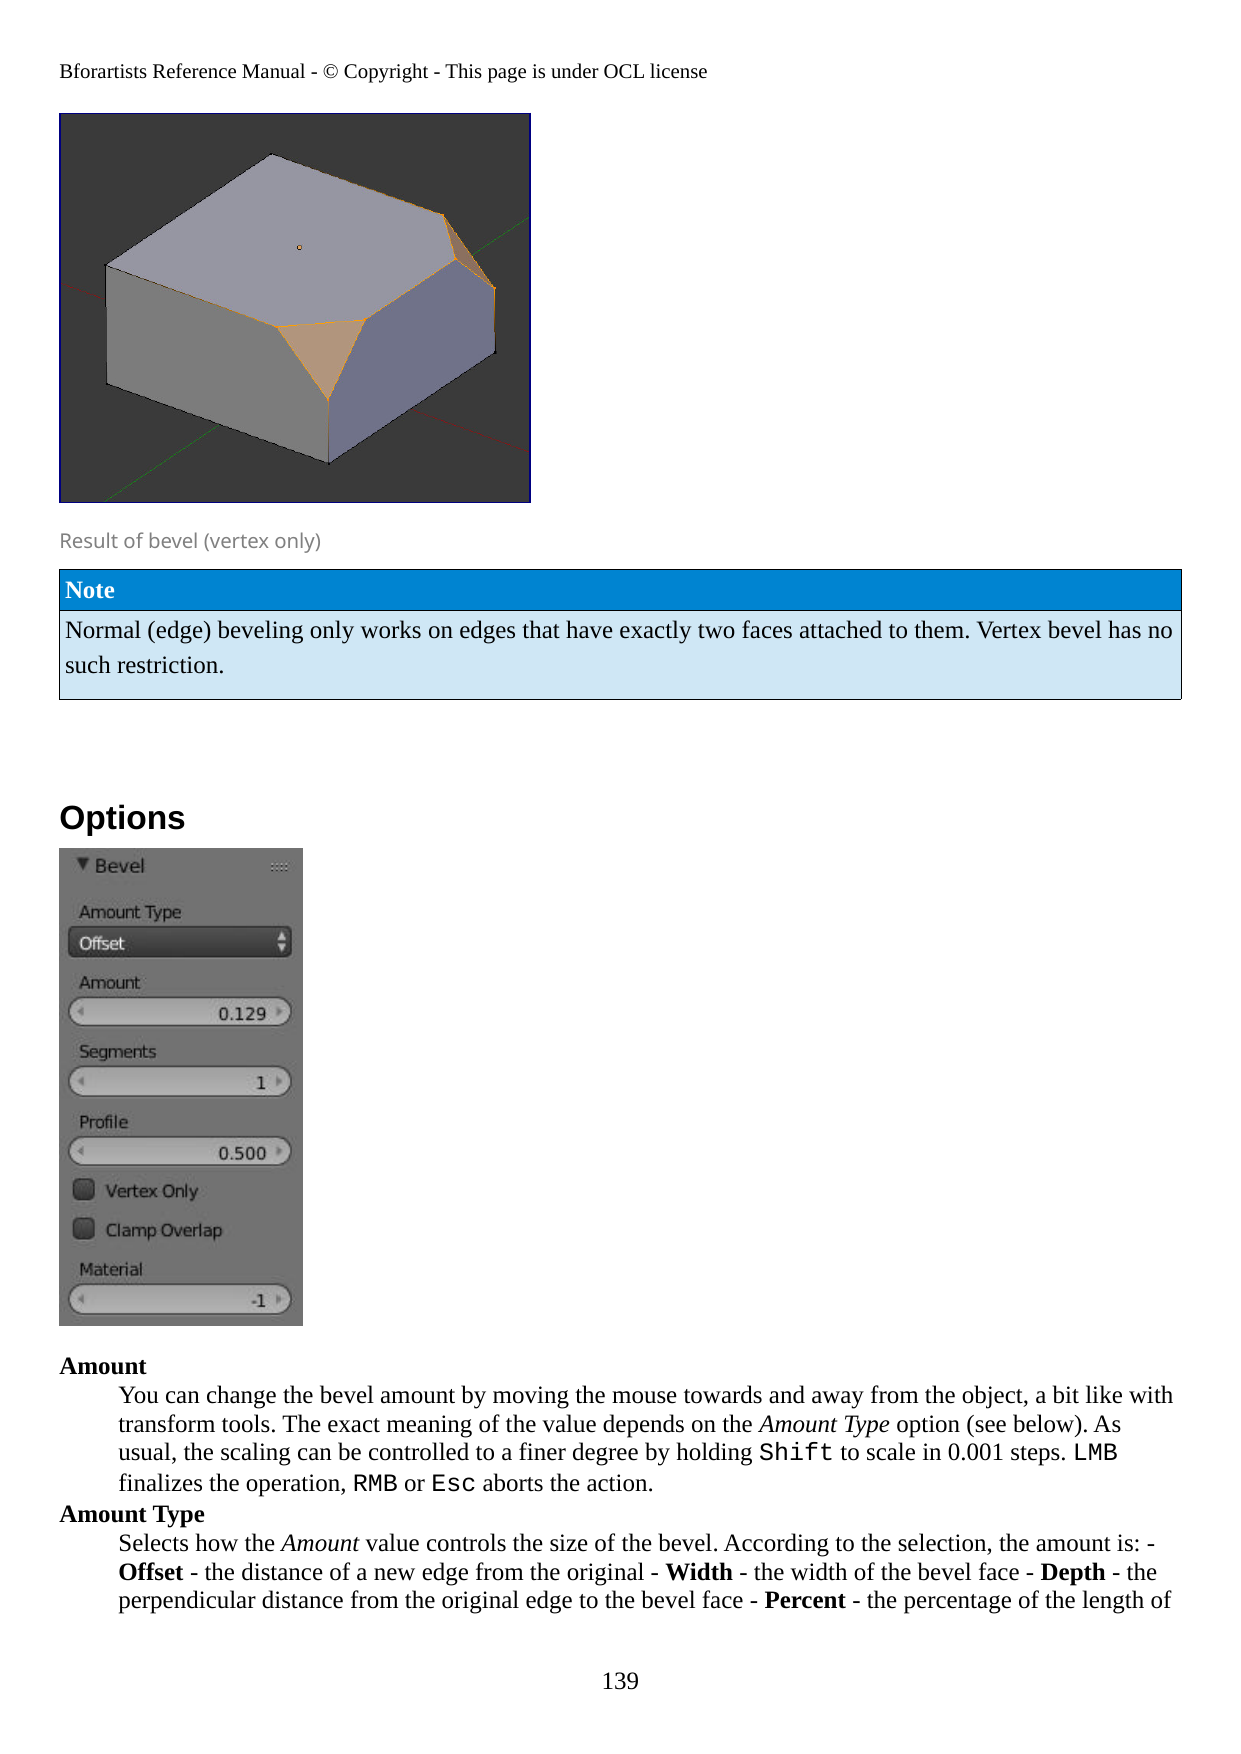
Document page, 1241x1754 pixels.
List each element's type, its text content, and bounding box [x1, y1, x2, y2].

list You can change the bevel amount by moving the mouse towards and away from the object, a bit like with transform tools. The exact meaning of the value depends on the Amount Type option (see below). As usual, the scaling can be controlled to a finer degree by holding Shift to scale in 0.001 steps. LMB finalizes the operation, RMB or Esc aborts the action. [118, 1380, 1181, 1499]
table_cell Normal (edge) beveling only works on edges that have exactly two faces attached to them. Vertex bevel has no such restriction. [60, 611, 1181, 699]
picture [59, 848, 303, 1326]
text Result of bevel (vertex only) [59, 523, 1181, 555]
subtitle Options [59, 798, 1181, 836]
picture [61, 114, 529, 502]
subtitle Amount Type [59, 1499, 1181, 1528]
table_header Note [60, 570, 1181, 610]
list Selects how the Amount value controls the size of the bevel. According to the selection, the amount is: - Offset - the distance of a new edge from the original - Width - the width of the bevel face - Depth - the perpendicular distance from the original edge to the bevel face - Percent - the percentage of the length of [118, 1528, 1181, 1614]
subtitle Amount [59, 1351, 1181, 1380]
